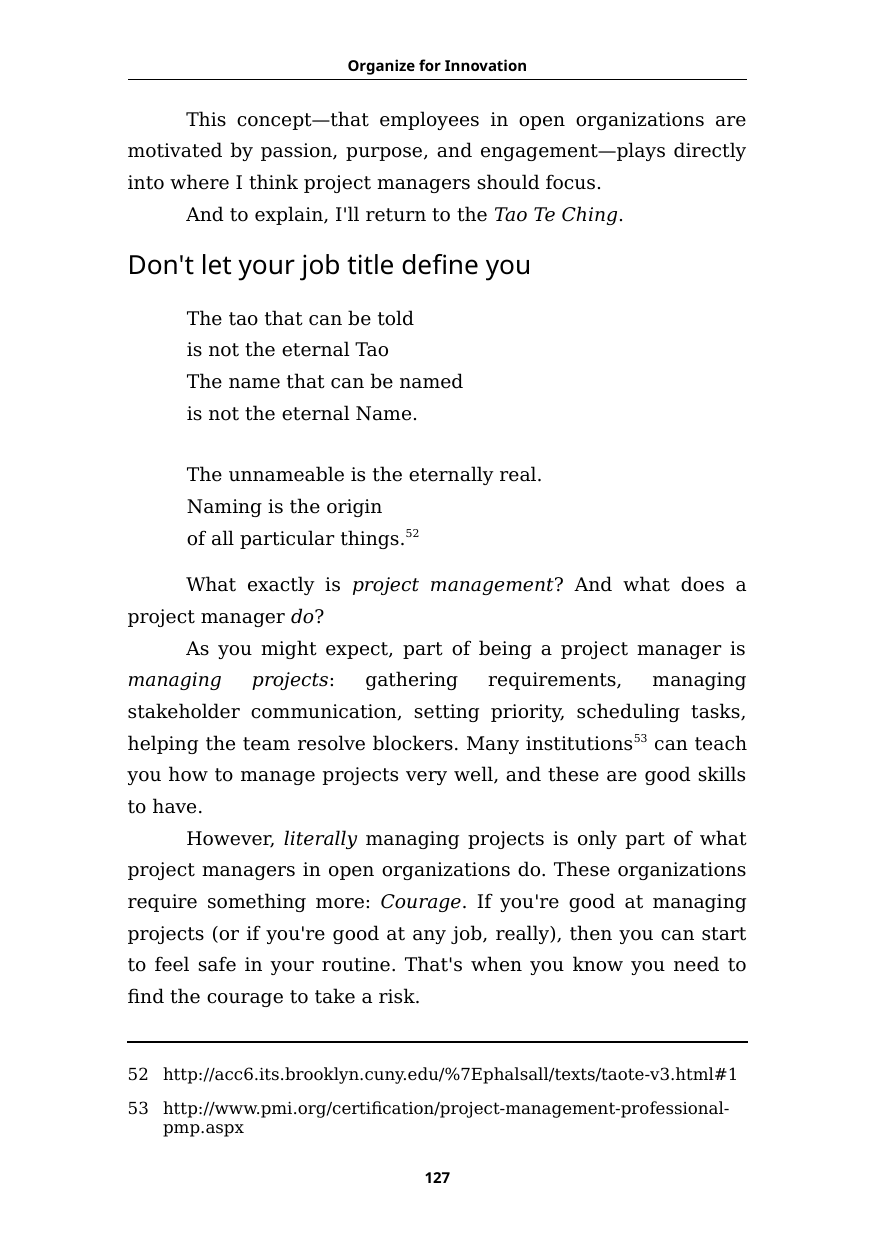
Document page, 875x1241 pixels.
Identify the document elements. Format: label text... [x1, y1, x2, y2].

text As you might expect, part of being a project manager is managing projects: gathering requirements, managing stakeholder communication, setting priority, scheduling tasks, helping the team resolve blockers. Many institutions can teach you how to manage projects very well, and these are good skills to have. [127, 638, 747, 818]
text This concept—that employees in open organizations are motivated by passion, purpose, and engagement—plays directly into where I think project managers should focus. [127, 109, 747, 194]
text However, literally managing projects is only part of what project managers in open organizations do. These organizations require something more: Courage. If you're good at managing projects (or if you're good at any job, really), then you can start to feel safe in your routine. That's when you know you need to find the courage to take a risk. [127, 828, 747, 1008]
text And to explain, I'll return to the Tao Te Ching. [127, 204, 747, 226]
text http://acc6.its.brooklyn.cuny.edu/%7Ephalsall/texts/taote-v3.html#1 [127, 1064, 747, 1084]
text What exactly is project management? And what does a project manager do? [127, 574, 747, 628]
text The tao that can be told is not the eternal Tao The name that can be named is not the eternal Name. [187, 308, 688, 425]
text The unnameable is the eternally real. Naming is the origin of all particular things. [187, 464, 688, 550]
subtitle Don't let your job title define you [127, 250, 747, 280]
text http://www.pmi.org/certification/project-management-professional-pmp.aspx [127, 1099, 747, 1138]
